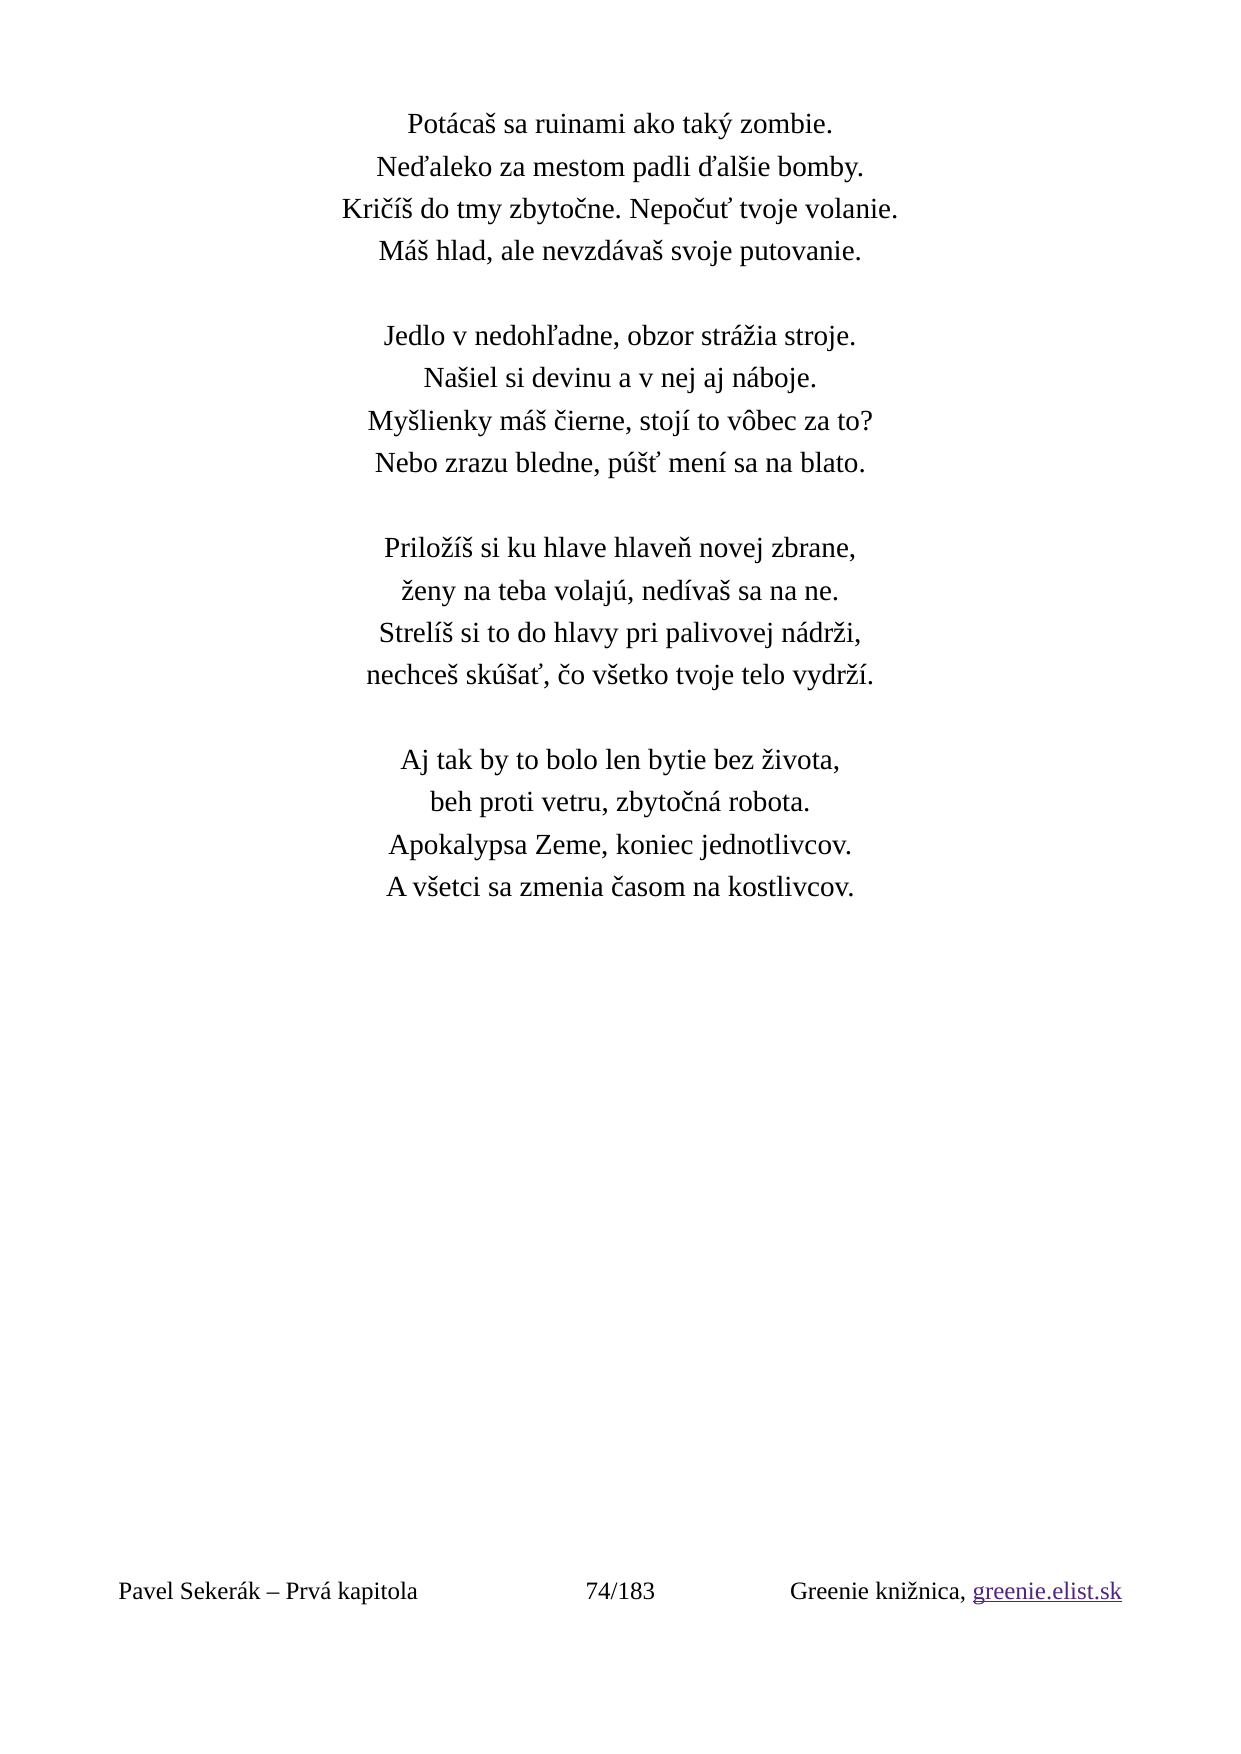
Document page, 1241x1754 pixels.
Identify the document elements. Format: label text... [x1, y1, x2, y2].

text A všetci sa zmenia časom na kostlivcov. [106, 869, 1134, 903]
text Neďaleko za mestom padli ďalšie bomby. [106, 149, 1134, 182]
text Nebo zrazu bledne, púšť mení sa na blato. [106, 445, 1134, 479]
text Myšlienky máš čierne, stojí to vôbec za to? [106, 403, 1134, 437]
text Apokalypsa Zeme, koniec jednotlivcov. [106, 827, 1134, 861]
text Potácaš sa ruinami ako taký zombie. [106, 106, 1134, 140]
text ženy na teba volajú, nedívaš sa na ne. [106, 573, 1134, 606]
text Máš hlad, ale nevzdávaš svoje putovanie. [106, 233, 1134, 267]
text Priložíš si ku hlave hlaveň novej zbrane, [106, 530, 1134, 564]
text nechceš skúšať, čo všetko tvoje telo vydrží. [106, 657, 1134, 691]
text Jedlo v nedohľadne, obzor strážia stroje. [106, 318, 1134, 352]
text Kričíš do tmy zbytočne. Nepočuť tvoje volanie. [106, 191, 1134, 224]
text Aj tak by to bolo len bytie bez života, [106, 742, 1134, 776]
text Našiel si devinu a v nej aj náboje. [106, 361, 1134, 394]
text Strelíš si to do hlavy pri palivovej nádrži, [106, 615, 1134, 648]
text beh proti vetru, zbytočná robota. [106, 784, 1134, 818]
